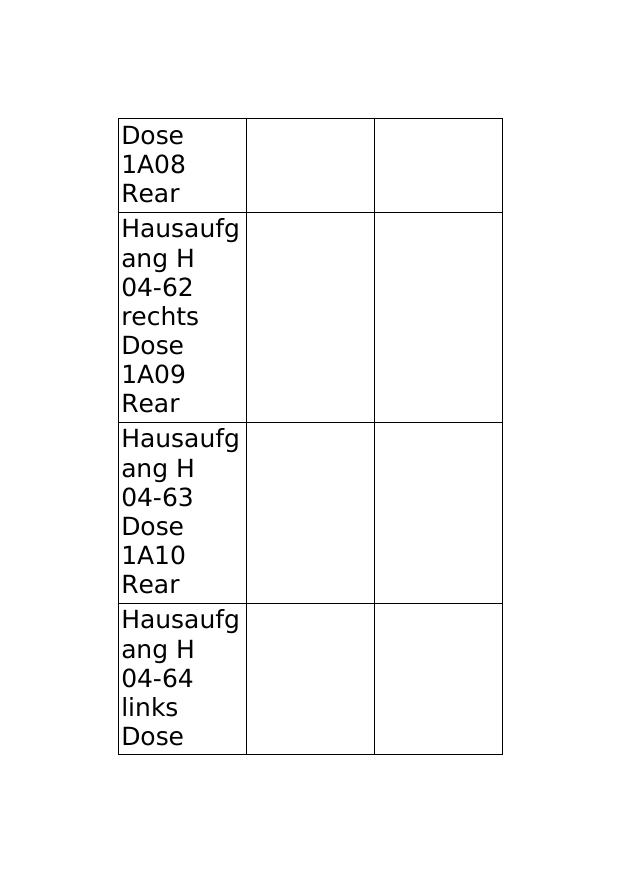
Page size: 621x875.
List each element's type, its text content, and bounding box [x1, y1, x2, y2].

table_cell [247, 423, 374, 603]
table_cell Dose 1A08 Rear [119, 119, 246, 212]
table_cell Hausaufgang H 04-64 links Dose [119, 604, 246, 754]
table_cell [247, 119, 374, 212]
table_cell Hausaufgang H 04-62 rechts Dose 1A09 Rear [119, 213, 246, 422]
table_cell [375, 604, 502, 754]
table_cell [375, 213, 502, 422]
table_cell [247, 213, 374, 422]
table_cell [375, 423, 502, 603]
table_cell Hausaufgang H 04-63 Dose 1A10 Rear [119, 423, 246, 603]
table_cell [247, 604, 374, 754]
table_cell [375, 119, 502, 212]
